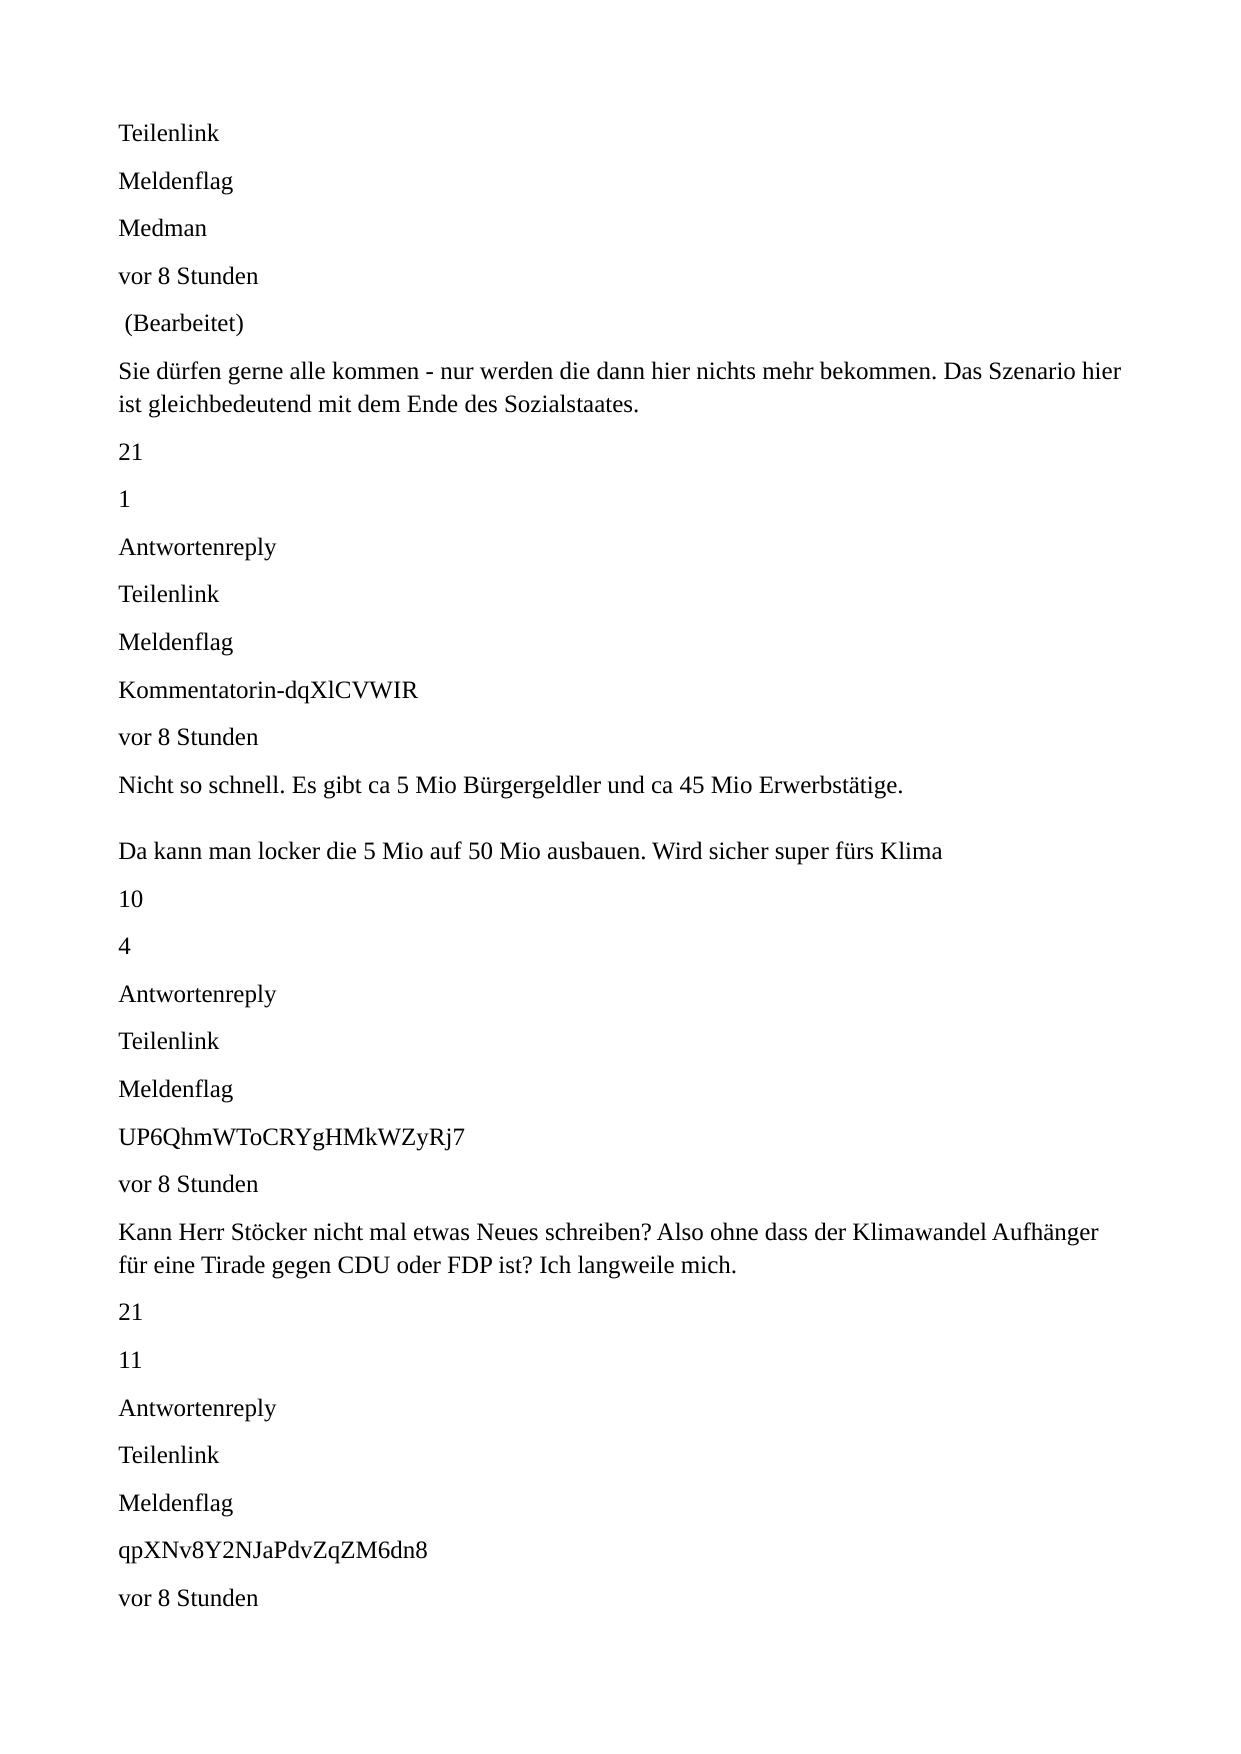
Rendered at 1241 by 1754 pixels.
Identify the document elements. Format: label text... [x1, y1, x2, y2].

text (Bearbeitet) [118, 308, 1122, 337]
text 21 [118, 1297, 1122, 1326]
text vor 8 Stunden [118, 722, 1122, 751]
text vor 8 Stunden [118, 1169, 1122, 1198]
text Meldenflag [118, 627, 1122, 656]
text Teilenlink [118, 1026, 1122, 1055]
text UP6QhmWToCRYgHMkWZyRj7 [118, 1122, 1122, 1150]
text Nicht so schnell. Es gibt ca 5 Mio Bürgergeldler und ca 45 Mio Erwerbstätige. Da kann man locker die 5 Mio auf 50 Mio ausbauen. Wird sicher super fürs Klima [118, 770, 1122, 865]
text Meldenflag [118, 1074, 1122, 1103]
text Medman [118, 213, 1122, 242]
text vor 8 Stunden [118, 261, 1122, 290]
text Meldenflag [118, 166, 1122, 194]
text Teilenlink [118, 1440, 1122, 1469]
text Kommentatorin-dqXlCVWIR [118, 675, 1122, 703]
text 10 [118, 884, 1122, 912]
text Antwortenreply [118, 979, 1122, 1008]
text qpXNv8Y2NJaPdvZqZM6dn8 [118, 1536, 1122, 1564]
text vor 8 Stunden [118, 1583, 1122, 1612]
text 4 [118, 931, 1122, 960]
text Meldenflag [118, 1488, 1122, 1517]
text Teilenlink [118, 579, 1122, 608]
text 21 [118, 437, 1122, 466]
text Sie dürfen gerne alle kommen - nur werden die dann hier nichts mehr bekommen. Das Szenario hier ist gleichbedeutend mit dem Ende des Sozialstaates. [118, 356, 1122, 418]
text Antwortenreply [118, 1393, 1122, 1421]
text Kann Herr Stöcker nicht mal etwas Neues schreiben? Also ohne dass der Klimawandel Aufhänger für eine Tirade gegen CDU oder FDP ist? Ich langweile mich. [118, 1217, 1122, 1279]
text 11 [118, 1345, 1122, 1374]
text 1 [118, 484, 1122, 513]
text Antwortenreply [118, 532, 1122, 561]
text Teilenlink [118, 118, 1122, 147]
